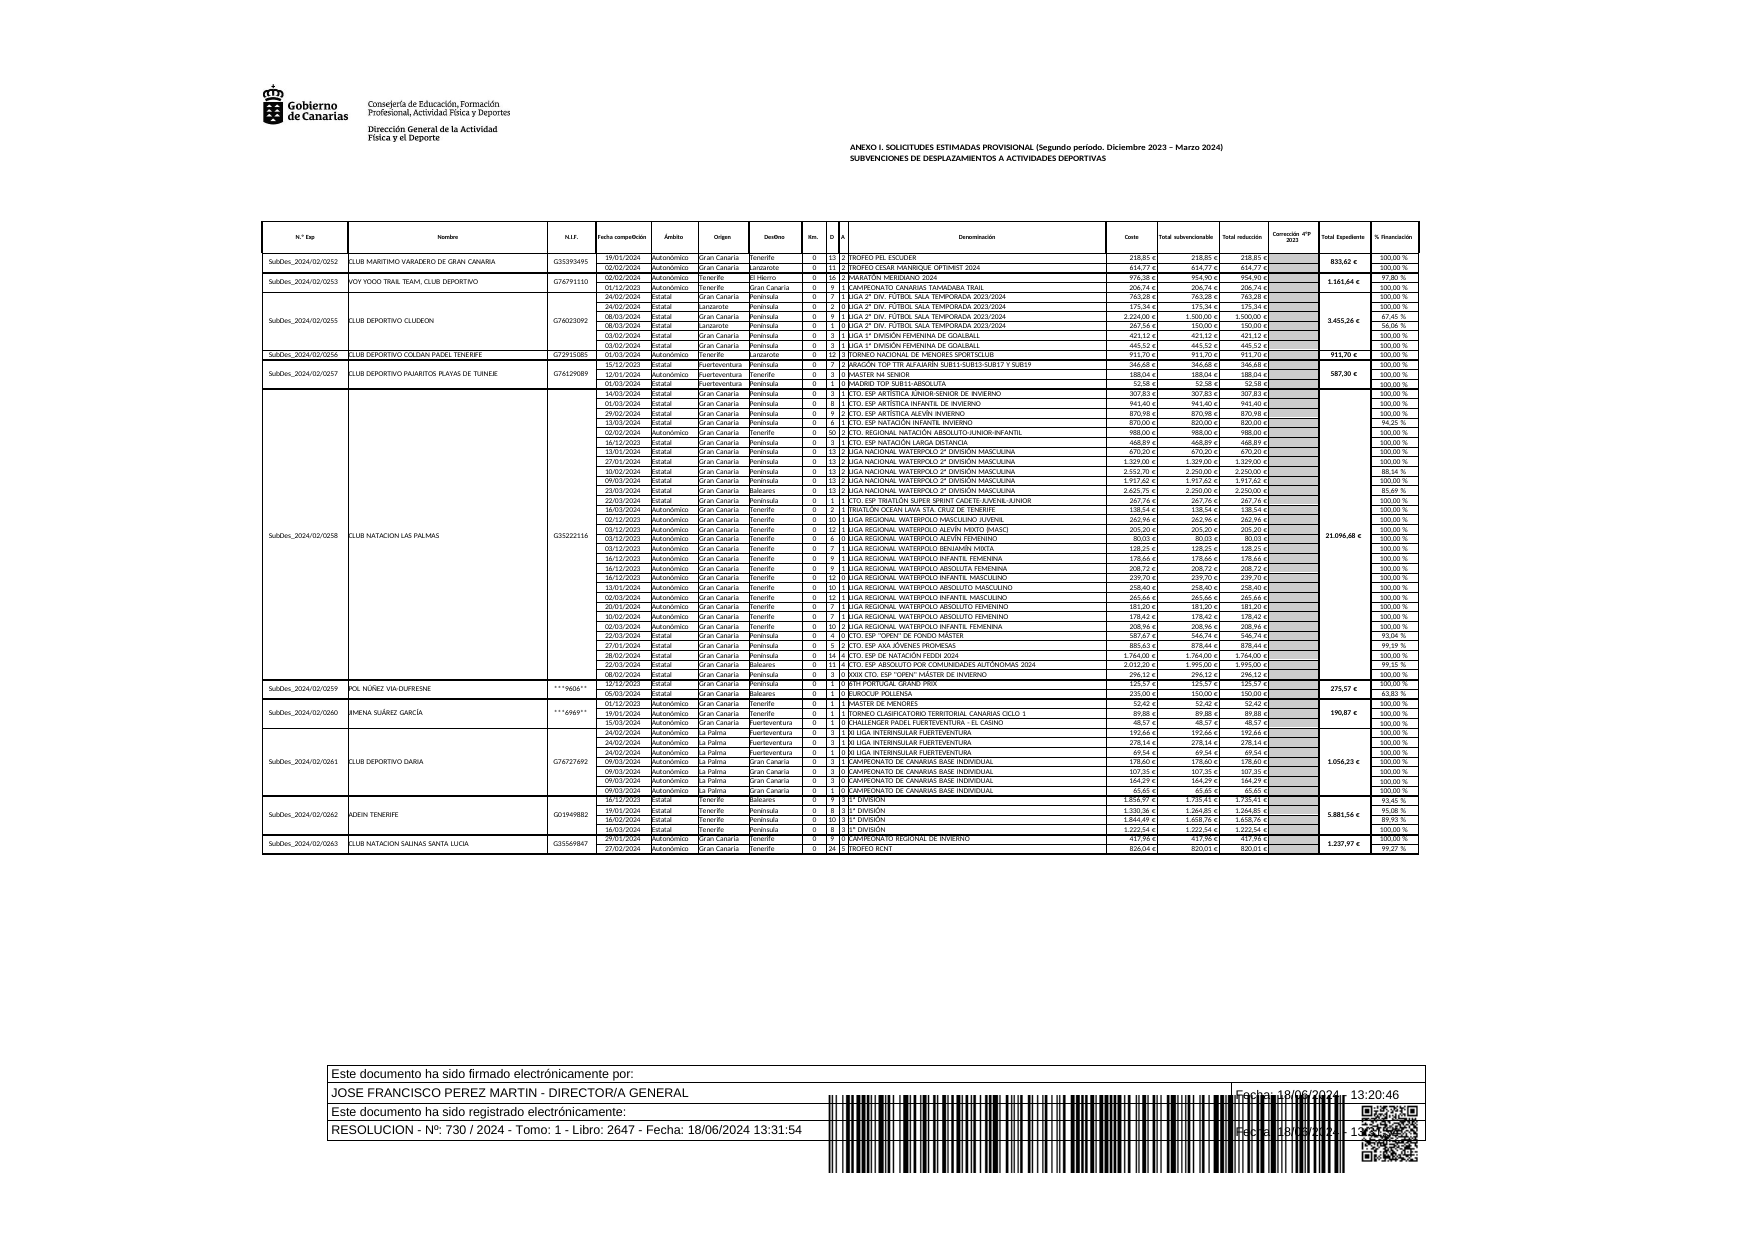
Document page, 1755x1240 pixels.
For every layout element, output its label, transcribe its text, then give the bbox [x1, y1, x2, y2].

table_cell 0 [803, 641, 826, 650]
table_cell 128,25 € [1158, 544, 1219, 553]
table_cell 0 [803, 448, 826, 456]
table_cell 48,57 € [1220, 719, 1268, 727]
table_cell 0 [840, 836, 848, 844]
table_cell CAMPEONATO DE CANARIAS BASE INDIVIDUAL [849, 787, 1106, 795]
table_cell 107,35 € [1220, 767, 1268, 776]
table_cell 763,28 € [1107, 293, 1157, 301]
table_cell 22/03/2024 [597, 496, 651, 504]
table_cell 12 [827, 593, 839, 601]
table_cell 296,12 € [1220, 670, 1268, 679]
table_cell Península [750, 303, 802, 311]
table_cell CAMPEONATO REGIONAL DE INVIERNO [849, 836, 1106, 844]
table_cell 100,00 % [1372, 719, 1418, 727]
table_cell Autonómico [652, 428, 698, 437]
table_cell 100,00 % [1372, 477, 1418, 485]
table_cell Península [750, 361, 802, 369]
table_header Fecha compeƟción [597, 222, 651, 253]
table_cell Gran Canaria [750, 283, 802, 292]
table_cell Tenerife [750, 583, 802, 592]
table_cell 3 [827, 438, 839, 446]
table_cell 265,66 € [1107, 593, 1157, 601]
table_cell Tenerife [750, 370, 802, 379]
table_cell 100,00 % [1372, 341, 1418, 349]
table_cell Autonómico [652, 574, 698, 582]
table_cell Estatal [652, 438, 698, 446]
table_cell 870,00 € [1107, 419, 1157, 427]
table_cell LIGA REGIONAL WATERPOLO INFANTIL MASCULINO [849, 574, 1106, 582]
table_cell 0 [803, 681, 826, 689]
table_cell 8 [827, 399, 839, 408]
table_cell 7 [827, 544, 839, 553]
table_cell La Palma [699, 729, 749, 737]
table_cell 1 [840, 758, 848, 766]
table_cell Tenerife [750, 535, 802, 543]
table_cell Gran Canaria [699, 254, 749, 263]
table_cell 192,66 € [1158, 729, 1219, 737]
table_cell 100,00 % [1372, 777, 1418, 786]
table_cell 09/03/2024 [597, 758, 651, 766]
table_cell 833,62 € [1320, 254, 1370, 272]
table_cell 16/02/2024 [597, 816, 651, 824]
table_cell 0 [803, 322, 826, 330]
table_cell 941,40 € [1220, 399, 1268, 408]
table_cell 870,98 € [1220, 409, 1268, 417]
table_cell Autonómico [652, 544, 698, 553]
table_cell 1 [840, 506, 848, 514]
table_cell 0 [803, 428, 826, 437]
table_cell La Palma [699, 787, 749, 795]
table_cell 99,15 % [1372, 661, 1418, 669]
table_cell EUROCUP POLLENSA [849, 690, 1106, 698]
table_cell 13/01/2024 [597, 448, 651, 456]
table_cell 9 [827, 312, 839, 321]
table_cell 24/02/2024 [597, 738, 651, 747]
table_cell Gran Canaria [699, 341, 749, 349]
table_cell 3 [827, 331, 839, 340]
table_cell 178,42 € [1220, 612, 1268, 621]
table_cell 13/03/2024 [597, 419, 651, 427]
table_cell 0 [803, 767, 826, 776]
table_cell 16/12/2023 [597, 797, 651, 805]
table_cell Autonómico [652, 274, 698, 282]
table_cell 181,20 € [1158, 603, 1219, 611]
table_cell 262,96 € [1107, 515, 1157, 524]
table_cell Autonómico [652, 748, 698, 756]
table_header Coste [1107, 222, 1157, 253]
table_cell 0 [803, 836, 826, 844]
table_cell Gran Canaria [699, 709, 749, 718]
table_cell 100,00 % [1372, 554, 1418, 563]
table_cell CHALLENGER PADEL FUERTEVENTURA - EL CASINO [849, 719, 1106, 727]
table_cell 941,40 € [1107, 399, 1157, 408]
table_cell 2 [840, 477, 848, 485]
table_cell [1269, 681, 1318, 689]
table_cell 13 [827, 477, 839, 485]
table_cell 80,03 € [1158, 535, 1219, 543]
table_cell 16/12/2023 [597, 438, 651, 446]
table_cell Gran Canaria [699, 428, 749, 437]
table_cell 178,60 € [1158, 758, 1219, 766]
table_cell 02/02/2024 [597, 274, 651, 282]
table_cell 911,70 € [1158, 351, 1219, 359]
table_cell 13 [827, 448, 839, 456]
table_cell 2 [840, 457, 848, 466]
table_cell 0 [803, 293, 826, 301]
table_cell 0 [803, 816, 826, 824]
table_cell 208,96 € [1158, 622, 1219, 631]
table_cell Gran Canaria [699, 515, 749, 524]
table_cell 262,96 € [1158, 515, 1219, 524]
table_cell 1.856,97 € [1107, 797, 1157, 805]
table_cell Estatal [652, 690, 698, 698]
table_cell 258,40 € [1107, 583, 1157, 592]
table_cell 19/01/2024 [597, 806, 651, 814]
table_cell 3 [840, 351, 848, 359]
table_cell 03/12/2023 [597, 544, 651, 553]
table_cell CAMPEONATO DE CANARIAS BASE INDIVIDUAL [849, 758, 1106, 766]
table_cell 0 [803, 438, 826, 446]
table_cell Autonómico [652, 370, 698, 379]
table_cell 1.500,00 € [1158, 312, 1219, 321]
table_cell 178,60 € [1220, 758, 1268, 766]
table_cell 346,68 € [1220, 361, 1268, 369]
table_cell 307,83 € [1220, 390, 1268, 398]
table_cell 1 [840, 554, 848, 563]
table_cell 0 [803, 564, 826, 572]
table_cell Península [750, 331, 802, 340]
table_cell Autonómico [652, 845, 698, 853]
table_cell LIGA REGIONAL WATERPOLO INFANTIL FEMENINA [849, 622, 1106, 631]
table_cell Autonómico [652, 283, 698, 292]
table_cell G76129089 [548, 361, 596, 388]
table_cell 08/03/2024 [597, 322, 651, 330]
table_cell 5.881,56 € [1320, 797, 1370, 834]
table_cell 13 [827, 486, 839, 495]
table_cell 941,40 € [1158, 399, 1219, 408]
table_cell Península [750, 419, 802, 427]
table_cell Estatal [652, 399, 698, 408]
table_cell 02/03/2024 [597, 622, 651, 631]
table_cell Autonómico [652, 525, 698, 534]
table_cell 6 [827, 419, 839, 427]
table_cell 1.658,76 € [1220, 816, 1268, 824]
table_cell 878,44 € [1220, 641, 1268, 650]
table_cell 275,57 € [1320, 681, 1370, 698]
table_cell 208,96 € [1107, 622, 1157, 631]
table_cell Estatal [652, 361, 698, 369]
table_cell 16/12/2023 [597, 564, 651, 572]
table_cell LIGA NACIONAL WATERPOLO 2ª DIVISIÓN MASCULINA [849, 457, 1106, 466]
table_cell [1269, 283, 1318, 292]
table_cell 100,00 % [1372, 709, 1418, 718]
table_cell LIGA NACIONAL WATERPOLO 2ª DIVISIÓN MASCULINA [849, 486, 1106, 495]
table_cell [1269, 787, 1318, 795]
table_cell 28/02/2024 [597, 651, 651, 659]
table_cell Península [750, 681, 802, 689]
table_cell 1 [827, 787, 839, 795]
table_cell 52,58 € [1220, 380, 1268, 388]
table_cell CTO. ESP "OPEN" DE FONDO MÁSTER [849, 632, 1106, 640]
table_cell 417,96 € [1107, 836, 1157, 844]
table_cell 52,58 € [1158, 380, 1219, 388]
table_cell LIGA NACIONAL WATERPOLO 2ª DIVISIÓN MASCULINA [849, 477, 1106, 485]
table_header Corrección 4ºP 2023 [1269, 222, 1318, 253]
table_cell 3 [827, 670, 839, 679]
table_cell La Palma [699, 748, 749, 756]
table_cell 100,00 % [1372, 758, 1418, 766]
table_cell [1269, 777, 1318, 786]
table_cell 100,00 % [1372, 351, 1418, 359]
table_cell 346,68 € [1107, 361, 1157, 369]
table_cell 1.658,76 € [1158, 816, 1219, 824]
table_cell SubDes_2024/02/0259 [263, 681, 348, 698]
table_cell 235,00 € [1107, 690, 1157, 698]
table_cell Autonómico [652, 515, 698, 524]
table_cell Fuerteventura [750, 719, 802, 727]
table_cell 164,29 € [1107, 777, 1157, 786]
table_cell [1269, 496, 1318, 504]
table_cell Tenerife [699, 806, 749, 814]
table_cell 2.224,00 € [1107, 312, 1157, 321]
table_cell Autonómico [652, 603, 698, 611]
table_cell LIGA REGIONAL WATERPOLO ALEVÍN MIXTO (MASC) [849, 525, 1106, 534]
table_cell 0 [840, 787, 848, 795]
table_cell 24/02/2024 [597, 303, 651, 311]
table_cell 1 [840, 399, 848, 408]
table_cell Estatal [652, 341, 698, 349]
table_cell Fuerteventura [699, 370, 749, 379]
table_cell 670,20 € [1158, 448, 1219, 456]
table_cell 100,00 % [1372, 700, 1418, 708]
table_cell 99,27 % [1372, 845, 1418, 853]
table_cell Península [750, 651, 802, 659]
table_cell Gran Canaria [699, 506, 749, 514]
table_cell 417,96 € [1220, 836, 1268, 844]
table_cell 1.329,00 € [1107, 457, 1157, 466]
table_cell Tenerife [750, 593, 802, 601]
table_cell Gran Canaria [699, 845, 749, 853]
table_cell 01/03/2024 [597, 399, 651, 408]
table_cell LIGA REGIONAL WATERPOLO ALEVÍN FEMENINO [849, 535, 1106, 543]
table_cell LIGA NACIONAL WATERPOLO 2ª DIVISIÓN MASCULINA [849, 467, 1106, 476]
table_cell 100,00 % [1372, 729, 1418, 737]
table_cell 954,90 € [1220, 274, 1268, 282]
table_cell Gran Canaria [699, 690, 749, 698]
table_cell 2 [840, 409, 848, 417]
table_cell [1269, 603, 1318, 611]
table_cell 1 [827, 709, 839, 718]
table_cell Autonómico [652, 729, 698, 737]
table_cell 50 [827, 428, 839, 437]
table_cell 258,40 € [1158, 583, 1219, 592]
table_cell G76791110 [548, 274, 596, 292]
table_cell RESOLUCION - Nº: 730 / 2024 - Tomo: 1 - Libro: 2647 - Fecha: 18/06/2024 13:31:54 [328, 1121, 828, 1140]
table_cell 2 [840, 622, 848, 631]
table_cell 100,00 % [1372, 283, 1418, 292]
table_cell 100,00 % [1372, 681, 1418, 689]
table_cell 27/01/2024 [597, 641, 651, 650]
table_cell TORNEO NACIONAL DE MENORES SPORTSCLUB [849, 351, 1106, 359]
table_cell 954,90 € [1158, 274, 1219, 282]
table_cell 0 [803, 738, 826, 747]
table_cell 09/03/2024 [597, 477, 651, 485]
table_cell 2 [840, 428, 848, 437]
table_cell LIGA REGIONAL WATERPOLO INFANTIL FEMENINA [849, 554, 1106, 563]
table_cell 99,19 % [1372, 641, 1418, 650]
table_cell Lanzarote [750, 264, 802, 272]
table_cell 296,12 € [1158, 670, 1219, 679]
table_cell 0 [840, 303, 848, 311]
table_cell 1.735,41 € [1158, 797, 1219, 805]
table_cell 0 [840, 719, 848, 727]
table_cell 3 [840, 806, 848, 814]
table_cell [1269, 748, 1318, 756]
table_cell CTO. ESP NATACIÓN LARGA DISTANCIA [849, 438, 1106, 446]
table_cell 1.764,00 € [1107, 651, 1157, 659]
table_header Nombre [349, 222, 547, 253]
table_cell 7 [827, 612, 839, 621]
table_cell Gran Canaria [699, 681, 749, 689]
table_cell 0 [803, 719, 826, 727]
table_cell 208,72 € [1107, 564, 1157, 572]
table_cell 0 [803, 419, 826, 427]
table_cell [1269, 293, 1318, 301]
table_cell Península [750, 825, 802, 834]
table_header Este documento ha sido firmado electrónicamente por: [328, 1066, 1425, 1082]
table_cell Tenerife [750, 612, 802, 621]
table_cell Baleares [750, 486, 802, 495]
table_cell MADRID TOP SUB11-ABSOLUTA [849, 380, 1106, 388]
table_cell [1269, 312, 1318, 321]
table_cell [1269, 409, 1318, 417]
table_cell 0 [803, 283, 826, 292]
table_cell 93,45 % [1372, 797, 1418, 805]
table_cell TORNEO CLASIFICATORIO TERRITORIAL CANARIAS CICLO 1 [849, 709, 1106, 718]
table_cell [1269, 816, 1318, 824]
table_cell LIGA 1ª DIVISIÓN FEMENINA DE GOALBALL [849, 331, 1106, 340]
table_cell 19/01/2024 [597, 254, 651, 263]
table_cell 3 [827, 758, 839, 766]
table_cell 546,74 € [1220, 632, 1268, 640]
table_cell LIGA 2º DIV. FÚTBOL SALA TEMPORADA 2023/2024 [849, 303, 1106, 311]
table_cell 6 [827, 535, 839, 543]
table_cell 208,96 € [1220, 622, 1268, 631]
table_cell Gran Canaria [699, 651, 749, 659]
table_cell 2.625,75 € [1107, 486, 1157, 495]
table_cell La Palma [699, 767, 749, 776]
table_cell LIGA REGIONAL WATERPOLO MASCULINO JUVENIL [849, 515, 1106, 524]
table_cell [1269, 554, 1318, 563]
table_cell Península [750, 409, 802, 417]
table_cell 03/12/2023 [597, 535, 651, 543]
table_cell 15/03/2024 [597, 719, 651, 727]
table_cell 2 [827, 303, 839, 311]
table_cell [1269, 274, 1318, 282]
table_cell 1 [840, 564, 848, 572]
table_cell 1 [827, 322, 839, 330]
table_cell 125,57 € [1220, 681, 1268, 689]
table_cell 0 [803, 399, 826, 408]
table_cell 5 [827, 641, 839, 650]
table_cell 1º DIVISIÓN [849, 825, 1106, 834]
table_cell 69,54 € [1158, 748, 1219, 756]
table_cell 988,00 € [1107, 428, 1157, 437]
table_cell [1269, 632, 1318, 640]
table_cell 1.764,00 € [1220, 651, 1268, 659]
table_cell 1 [840, 544, 848, 553]
table_cell [1269, 467, 1318, 476]
table_cell 0 [840, 681, 848, 689]
table_cell 1 [840, 583, 848, 592]
table_cell 445,52 € [1220, 341, 1268, 349]
table_cell 0 [840, 380, 848, 388]
table_cell 128,25 € [1220, 544, 1268, 553]
table_cell La Palma [699, 738, 749, 747]
table_cell 05/03/2024 [597, 690, 651, 698]
table_cell 0 [803, 603, 826, 611]
table_cell 16/12/2023 [597, 574, 651, 582]
table_cell 15/12/2023 [597, 361, 651, 369]
table_cell Estatal [652, 670, 698, 679]
table_cell 208,72 € [1158, 564, 1219, 572]
table_cell 307,83 € [1158, 390, 1219, 398]
table_cell 3 [840, 797, 848, 805]
table_cell 0 [803, 806, 826, 814]
table_cell Gran Canaria [699, 554, 749, 563]
table_cell [1269, 535, 1318, 543]
table_cell 125,57 € [1107, 681, 1157, 689]
table_cell 100,00 % [1372, 428, 1418, 437]
table_cell 1.329,00 € [1158, 457, 1219, 466]
table_cell 587,67 € [1107, 632, 1157, 640]
table_cell 0 [803, 331, 826, 340]
table_cell 0 [803, 361, 826, 369]
table_cell 0 [803, 622, 826, 631]
table_cell 988,00 € [1158, 428, 1219, 437]
table_cell CLUB NATACION SALINAS SANTA LUCIA [349, 836, 547, 853]
table_cell 445,52 € [1158, 341, 1219, 349]
table_cell 1 [840, 709, 848, 718]
table_cell 1 [840, 738, 848, 747]
table_cell ADEIN TENERIFE [349, 797, 547, 834]
table_cell Autonómico [652, 622, 698, 631]
table_cell 80,03 € [1220, 535, 1268, 543]
table_header DesƟno [750, 222, 801, 253]
table_cell 0 [803, 457, 826, 466]
table_cell 670,20 € [1220, 448, 1268, 456]
table_cell Lanzarote [699, 303, 749, 311]
table_cell 0 [803, 341, 826, 349]
table_cell 56,06 % [1372, 322, 1418, 330]
table_cell 0 [840, 767, 848, 776]
table_cell Península [750, 448, 802, 456]
table_cell 100,00 % [1372, 390, 1418, 398]
table_cell 1.844,49 € [1107, 816, 1157, 824]
table_cell Gran Canaria [699, 603, 749, 611]
table_cell 0 [840, 574, 848, 582]
table_cell Península [750, 632, 802, 640]
table_cell 421,12 € [1107, 331, 1157, 340]
table_cell 0 [840, 370, 848, 379]
table_cell 178,42 € [1107, 612, 1157, 621]
table_cell 2 [840, 264, 848, 272]
table_cell [1269, 709, 1318, 718]
table_cell 100,00 % [1372, 836, 1418, 844]
table_cell 265,66 € [1220, 593, 1268, 601]
table_cell 9 [827, 283, 839, 292]
table_cell Gran Canaria [699, 264, 749, 272]
table_cell VOY YOOO TRAIL TEAM, CLUB DEPORTIVO [349, 274, 547, 292]
table_cell G72915085 [548, 351, 596, 359]
table_cell 16 [827, 274, 839, 282]
table_cell 85,69 % [1372, 486, 1418, 495]
table_cell 820,01 € [1220, 845, 1268, 853]
table_cell Autonómico [652, 612, 698, 621]
table_cell 911,70 € [1220, 351, 1268, 359]
table_cell Tenerife [750, 622, 802, 631]
table_cell LIGA REGIONAL WATERPOLO ABSOLUTO FEMENINO [849, 603, 1106, 611]
table_cell 614,77 € [1220, 264, 1268, 272]
table_cell 1 [827, 690, 839, 698]
table_cell Estatal [652, 331, 698, 340]
table_cell 93,04 % [1372, 632, 1418, 640]
table_cell 1ª DIVISIÓN [849, 816, 1106, 824]
table_cell Gran Canaria [699, 496, 749, 504]
table_cell 0 [840, 670, 848, 679]
table_cell 89,93 % [1372, 816, 1418, 824]
table_cell 205,20 € [1158, 525, 1219, 534]
table_cell 1.917,62 € [1220, 477, 1268, 485]
table_cell 3 [827, 341, 839, 349]
table_cell 614,77 € [1158, 264, 1219, 272]
table_cell XI LIGA INTERINSULAR FUERTEVENTURA [849, 729, 1106, 737]
table_cell TROFEO PEL ESCUDER [849, 254, 1106, 263]
table_cell Gran Canaria [699, 564, 749, 572]
table_cell 278,14 € [1158, 738, 1219, 747]
table_cell 2.250,00 € [1158, 486, 1219, 495]
table_cell Gran Canaria [699, 477, 749, 485]
table_cell 1.264,85 € [1220, 806, 1268, 814]
table_cell SubDes_2024/02/0260 [263, 700, 348, 727]
table_cell 12 [827, 351, 839, 359]
table_cell 10 [827, 816, 839, 824]
table_cell 100,00 % [1372, 515, 1418, 524]
table_cell Lanzarote [750, 351, 802, 359]
table_cell CTO. ESP DE NATACIÓN FEDDI 2024 [849, 651, 1106, 659]
table_cell JOSE FRANCISCO PEREZ MARTIN - DIRECTOR/A GENERAL [328, 1083, 1231, 1103]
table_cell 1.995,00 € [1158, 661, 1219, 669]
table_cell CLUB DEPORTIVO CLUDEON [349, 293, 547, 349]
table_cell 421,12 € [1158, 331, 1219, 340]
table_cell TROFEO RCNT [849, 845, 1106, 853]
table_cell CAMPEONATO DE CANARIAS BASE INDIVIDUAL [849, 777, 1106, 786]
table_cell [1269, 593, 1318, 601]
table_cell 587,30 € [1320, 361, 1370, 388]
table_cell [1269, 428, 1318, 437]
table_cell 188,04 € [1107, 370, 1157, 379]
table_cell 178,60 € [1107, 758, 1157, 766]
table_cell 100,00 % [1372, 525, 1418, 534]
table_cell Estatal [652, 816, 698, 824]
table_cell 820,00 € [1158, 419, 1219, 427]
table_cell MASTER N4 SENIOR [849, 370, 1106, 379]
table_cell 9 [827, 836, 839, 844]
table_cell 2 [840, 254, 848, 263]
table_cell 267,56 € [1107, 322, 1157, 330]
table_cell 10 [827, 515, 839, 524]
table_cell 100,00 % [1372, 303, 1418, 311]
table_cell 1 [840, 593, 848, 601]
table_cell SubDes_2024/02/0252 [263, 254, 348, 272]
table_cell 0 [803, 254, 826, 263]
table_cell 1.329,00 € [1220, 457, 1268, 466]
table_cell 1.161,64 € [1320, 274, 1370, 292]
table_cell 100,00 % [1372, 825, 1418, 834]
table_cell Tenerife [750, 428, 802, 437]
table_cell Tenerife [750, 574, 802, 582]
table_cell 267,76 € [1107, 496, 1157, 504]
table_cell Tenerife [750, 506, 802, 514]
table_cell 100,00 % [1372, 651, 1418, 659]
table_cell 100,00 % [1372, 564, 1418, 572]
table_cell 3 [827, 370, 839, 379]
table_cell [1269, 254, 1318, 263]
table_cell LIGA REGIONAL WATERPOLO BENJAMÍN MIXTA [849, 544, 1106, 553]
table_cell LIGA REGIONAL WATERPOLO ABSOLUTA FEMENINA [849, 564, 1106, 572]
table_cell [1269, 670, 1318, 679]
table_cell XI LIGA INTERINSULAR FUERTEVENTURA [849, 748, 1106, 756]
table_cell Estatal [652, 496, 698, 504]
table_cell 0 [803, 661, 826, 669]
table_cell 100,00 % [1372, 544, 1418, 553]
table_header Ámbito [652, 222, 698, 253]
table_cell Baleares [750, 797, 802, 805]
table_cell 0 [803, 264, 826, 272]
table_cell 178,42 € [1158, 612, 1219, 621]
table_cell 09/03/2024 [597, 787, 651, 795]
table_cell SubDes_2024/02/0263 [263, 836, 348, 853]
table_cell 296,12 € [1107, 670, 1157, 679]
table_cell 988,00 € [1220, 428, 1268, 437]
table_cell Tenerife [699, 816, 749, 824]
table_cell TROFEO CESAR MANRIQUE OPTIMIST 2024 [849, 264, 1106, 272]
table_cell 192,66 € [1107, 729, 1157, 737]
table_cell 52,42 € [1158, 700, 1219, 708]
table_cell Tenerife [699, 283, 749, 292]
table_cell 8 [827, 825, 839, 834]
table_cell 12/12/2023 [597, 681, 651, 689]
table_cell 5 [840, 845, 848, 853]
table_cell 1 [840, 341, 848, 349]
table_cell 0 [840, 322, 848, 330]
table_cell MASTER DE MENORES [849, 700, 1106, 708]
table_cell [1269, 612, 1318, 621]
table_cell Gran Canaria [699, 574, 749, 582]
table_cell 2 [840, 448, 848, 456]
table_cell 100,00 % [1372, 448, 1418, 456]
table_cell 1.330,36 € [1107, 806, 1157, 814]
table_cell 1 [840, 419, 848, 427]
table_cell 417,96 € [1158, 836, 1219, 844]
table_cell 0 [803, 535, 826, 543]
table_cell Gran Canaria [750, 758, 802, 766]
table_cell Baleares [750, 690, 802, 698]
table_cell POL NÚÑEZ VIA-DUFRESNE [349, 681, 547, 698]
table_cell [1269, 797, 1318, 805]
table_cell 1.237,97 € [1320, 836, 1370, 853]
table_cell 48,57 € [1158, 719, 1219, 727]
table_cell La Palma [699, 758, 749, 766]
table_cell Autonómico [652, 836, 698, 844]
table_cell Autonómico [652, 593, 698, 601]
table_cell Estatal [652, 477, 698, 485]
table_header Total subvencionable [1158, 222, 1219, 253]
table_cell 0 [803, 748, 826, 756]
table_cell 3 [827, 738, 839, 747]
table_cell [1269, 525, 1318, 534]
table_cell 100,00 % [1372, 670, 1418, 679]
table_cell SubDes_2024/02/0262 [263, 797, 348, 834]
table_cell 1.222,54 € [1158, 825, 1219, 834]
table_cell Estatal [652, 457, 698, 466]
table_cell 826,04 € [1107, 845, 1157, 853]
table_cell 8 [827, 806, 839, 814]
table_cell 52,58 € [1107, 380, 1157, 388]
table_cell 0 [803, 729, 826, 737]
table_cell LIGA REGIONAL WATERPOLO INFANTIL MASCULINO [849, 593, 1106, 601]
table_cell 88,14 % [1372, 467, 1418, 476]
table_cell Tenerife [750, 700, 802, 708]
table_cell Tenerife [750, 525, 802, 534]
table_cell 02/02/2024 [597, 428, 651, 437]
table_cell 181,20 € [1220, 603, 1268, 611]
table_cell Tenerife [750, 515, 802, 524]
table_cell SubDes_2024/02/0253 [263, 274, 348, 292]
table_cell 1 [827, 496, 839, 504]
table_cell 175,34 € [1220, 303, 1268, 311]
table_cell 1 [840, 283, 848, 292]
table_cell Gran Canaria [699, 535, 749, 543]
table_cell 01/12/2023 [597, 700, 651, 708]
table_cell 16/12/2023 [597, 554, 651, 563]
table_cell 0 [803, 351, 826, 359]
table_cell 10 [827, 583, 839, 592]
table_cell 0 [803, 825, 826, 834]
table_cell 89,88 € [1220, 709, 1268, 718]
table_header N.I.F. [548, 222, 595, 253]
table_cell Lanzarote [699, 322, 749, 330]
table_cell 763,28 € [1220, 293, 1268, 301]
table_cell 1 [840, 603, 848, 611]
table_cell 100,00 % [1372, 612, 1418, 621]
table_cell 976,38 € [1107, 274, 1157, 282]
table_cell [1269, 690, 1318, 698]
table_cell 278,14 € [1107, 738, 1157, 747]
table_cell 100,00 % [1372, 574, 1418, 582]
table_cell 100,00 % [1372, 380, 1418, 388]
table_cell 2 [840, 486, 848, 495]
table_cell 02/12/2023 [597, 515, 651, 524]
table_cell 100,00 % [1372, 361, 1418, 369]
table_cell Estatal [652, 380, 698, 388]
table_cell Gran Canaria [699, 719, 749, 727]
table_cell 1 [827, 748, 839, 756]
table_cell 08/02/2024 [597, 670, 651, 679]
table_cell 13 [827, 254, 839, 263]
table_cell Fuerteventura [699, 380, 749, 388]
table_cell 546,74 € [1158, 632, 1219, 640]
table_cell 09/03/2024 [597, 767, 651, 776]
table_cell Gran Canaria [699, 632, 749, 640]
table_cell 12 [827, 574, 839, 582]
table_cell ***6969** [548, 700, 596, 727]
table_cell 107,35 € [1107, 767, 1157, 776]
table_cell 100,00 % [1372, 331, 1418, 340]
table_cell Península [750, 399, 802, 408]
table_cell 03/02/2024 [597, 341, 651, 349]
table_cell 0 [803, 506, 826, 514]
table_cell 80,03 € [1107, 535, 1157, 543]
table_cell Fecha: 18/06/2024 - 13:20:46 [1232, 1083, 1425, 1103]
table_cell 1.056,23 € [1320, 729, 1370, 795]
table_cell Autonómico [652, 787, 698, 795]
table_cell 262,96 € [1220, 515, 1268, 524]
table_cell 3 [827, 390, 839, 398]
table_header % Financiación [1372, 222, 1418, 253]
table_cell [1269, 341, 1318, 349]
table_cell 3 [827, 729, 839, 737]
table_cell Fuerteventura [750, 729, 802, 737]
table_cell 1 [840, 438, 848, 446]
table_cell 1.264,85 € [1158, 806, 1219, 814]
table_cell Baleares [750, 661, 802, 669]
table_cell G01949882 [548, 797, 596, 834]
table_cell Península [750, 467, 802, 476]
table_cell [1269, 506, 1318, 514]
table_cell 178,66 € [1107, 554, 1157, 563]
table_cell Península [750, 641, 802, 650]
table_cell 0 [803, 390, 826, 398]
table_cell 14 [827, 651, 839, 659]
table_cell 0 [803, 700, 826, 708]
table_cell SubDes_2024/02/0261 [263, 729, 348, 795]
table_cell 52,42 € [1107, 700, 1157, 708]
table_cell 150,00 € [1158, 690, 1219, 698]
table_cell Fuerteventura [699, 361, 749, 369]
table_cell G35222116 [548, 390, 596, 679]
table_cell Península [750, 322, 802, 330]
table_cell 89,88 € [1158, 709, 1219, 718]
table_cell Estatal [652, 303, 698, 311]
table_cell Península [750, 312, 802, 321]
table_cell Gran Canaria [699, 399, 749, 408]
table_cell 1 [827, 700, 839, 708]
table_cell 0 [803, 593, 826, 601]
table_cell Península [750, 293, 802, 301]
table_cell 1.735,41 € [1220, 797, 1268, 805]
table_cell [1269, 767, 1318, 776]
table_cell 138,54 € [1158, 506, 1219, 514]
table_cell CTO. ESP ARTÍSTICA INFANTIL DE INVIERNO [849, 399, 1106, 408]
table_cell LIGA NACIONAL WATERPOLO 2ª DIVISIÓN MASCULINA [849, 448, 1106, 456]
table_cell Tenerife [750, 845, 802, 853]
table_cell 1.995,00 € [1220, 661, 1268, 669]
table_cell Autonómico [652, 264, 698, 272]
table_cell La Palma [699, 777, 749, 786]
table_cell ARAGÓN TOP TTR ALFAJARÍN SUB11-SUB13-SUB17 Y SUB19 [849, 361, 1106, 369]
table_cell 4 [827, 632, 839, 640]
table_cell Estatal [652, 448, 698, 456]
table_cell Tenerife [750, 544, 802, 553]
table_cell 0 [803, 303, 826, 311]
table_cell 468,89 € [1158, 438, 1219, 446]
table_cell 1 [840, 496, 848, 504]
table_cell [1269, 836, 1318, 844]
table_cell 1 [840, 293, 848, 301]
table_cell 0 [803, 274, 826, 282]
table_cell Fuerteventura [750, 748, 802, 756]
table_cell [1269, 622, 1318, 631]
table_cell TRIATLÓN OCEAN LAVA STA. CRUZ DE TENERIFE [849, 506, 1106, 514]
table_cell 218,85 € [1158, 254, 1219, 263]
table_cell 24/02/2024 [597, 748, 651, 756]
table_cell Gran Canaria [699, 593, 749, 601]
table_cell 0 [803, 312, 826, 321]
table_cell 2.552,70 € [1107, 467, 1157, 476]
table_cell CTO. ESP ARTÍSTICA ALEVÍN INVIERNO [849, 409, 1106, 417]
table_cell Gran Canaria [699, 544, 749, 553]
table_cell 100,00 % [1372, 293, 1418, 301]
table_cell 0 [803, 496, 826, 504]
table_cell 11 [827, 264, 839, 272]
table_cell 100,00 % [1372, 438, 1418, 446]
table_cell 9 [827, 554, 839, 563]
table_cell 0 [803, 477, 826, 485]
table_cell 100,00 % [1372, 409, 1418, 417]
table_cell 0 [803, 574, 826, 582]
table_cell Península [750, 341, 802, 349]
table_cell 267,76 € [1220, 496, 1268, 504]
table_cell [1269, 361, 1318, 369]
table_cell 03/02/2024 [597, 331, 651, 340]
table_cell 100,00 % [1372, 264, 1418, 272]
table_cell CLUB DEPORTIVO DARIA [349, 729, 547, 795]
table_cell 468,89 € [1220, 438, 1268, 446]
table_cell 67,45 % [1372, 312, 1418, 321]
table_cell 1.222,54 € [1107, 825, 1157, 834]
table_cell 14/03/2024 [597, 390, 651, 398]
table_cell Tenerife [750, 254, 802, 263]
table_cell 190,87 € [1320, 700, 1370, 727]
table_cell Autonómico [652, 564, 698, 572]
table_cell Estatal [652, 681, 698, 689]
table_cell 03/12/2023 [597, 525, 651, 534]
table_cell 100,00 % [1372, 748, 1418, 756]
table_cell 22/03/2024 [597, 632, 651, 640]
table_cell 09/03/2024 [597, 777, 651, 786]
table_cell G76023092 [548, 293, 596, 349]
table_cell 24 [827, 845, 839, 853]
table_cell 0 [803, 758, 826, 766]
table_cell Estatal [652, 651, 698, 659]
table_cell 52,42 € [1220, 700, 1268, 708]
table_cell 205,20 € [1220, 525, 1268, 534]
table_cell CTO. ESP TRIATLÓN SUPER SPRINT CADETE-JUVENIL-JUNIOR [849, 496, 1106, 504]
table_cell 239,70 € [1158, 574, 1219, 582]
table_cell 100,00 % [1372, 767, 1418, 776]
table_cell 181,20 € [1107, 603, 1157, 611]
table_cell Fuerteventura [750, 738, 802, 747]
table_cell Tenerife [750, 554, 802, 563]
table_header Km. [803, 222, 826, 253]
table_cell 100,00 % [1372, 535, 1418, 543]
table_cell 100,00 % [1372, 593, 1418, 601]
table_cell 02/02/2024 [597, 264, 651, 272]
table_cell 23/03/2024 [597, 486, 651, 495]
table_cell Península [750, 806, 802, 814]
table_cell 820,01 € [1158, 845, 1219, 853]
table_cell 0 [840, 748, 848, 756]
table_cell Gran Canaria [699, 331, 749, 340]
table_cell 65,65 € [1158, 787, 1219, 795]
table_cell G76727692 [548, 729, 596, 795]
table_cell 3 [840, 816, 848, 824]
table_cell [1269, 564, 1318, 572]
table_cell 29/01/2024 [597, 836, 651, 844]
table_cell 0 [803, 370, 826, 379]
table_cell Estatal [652, 390, 698, 398]
table_cell Estatal [652, 632, 698, 640]
table_cell Autonómico [652, 767, 698, 776]
table_cell 763,28 € [1158, 293, 1219, 301]
table_cell 01/03/2024 [597, 380, 651, 388]
table_cell Autonómico [652, 254, 698, 263]
table_cell Península [750, 496, 802, 504]
table_cell Península [750, 390, 802, 398]
table_cell 100,00 % [1372, 254, 1418, 263]
table_cell Autonómico [652, 738, 698, 747]
table_cell 100,00 % [1372, 370, 1418, 379]
table_cell 1 [840, 312, 848, 321]
table_cell 2.250,00 € [1220, 486, 1268, 495]
table_cell 13 [827, 457, 839, 466]
table_cell Gran Canaria [699, 448, 749, 456]
table_cell Estatal [652, 293, 698, 301]
table_cell 0 [803, 380, 826, 388]
table_cell 0 [803, 670, 826, 679]
table_cell 870,98 € [1158, 409, 1219, 417]
table_cell Tenerife [750, 603, 802, 611]
table_cell 258,40 € [1220, 583, 1268, 592]
table_cell 0 [803, 787, 826, 795]
table_cell Autonómico [652, 535, 698, 543]
table_cell Estatal [652, 806, 698, 814]
table_cell 0 [803, 632, 826, 640]
table_header Denominación [849, 222, 1105, 253]
table_cell Gran Canaria [699, 419, 749, 427]
table_cell 175,34 € [1107, 303, 1157, 311]
table_cell 1 [827, 719, 839, 727]
table_cell 2 [840, 274, 848, 282]
table_cell 100,00 % [1372, 787, 1418, 795]
table_cell 01/03/2024 [597, 351, 651, 359]
table_cell 9 [827, 409, 839, 417]
table_cell 1ª DIVISIÓN [849, 806, 1106, 814]
table_cell Gran Canaria [699, 661, 749, 669]
table_cell 192,66 € [1220, 729, 1268, 737]
table_cell 2.250,00 € [1220, 467, 1268, 476]
table_cell 10/02/2024 [597, 467, 651, 476]
table_cell Gran Canaria [699, 457, 749, 466]
table_cell 12/01/2024 [597, 370, 651, 379]
table_cell 164,29 € [1220, 777, 1268, 786]
table_cell [1269, 661, 1318, 669]
table_cell 0 [803, 525, 826, 534]
table_cell 1 [840, 390, 848, 398]
table_cell Tenerife [750, 836, 802, 844]
table_cell 1.764,00 € [1158, 651, 1219, 659]
table_cell [1269, 448, 1318, 456]
table_cell 2 [840, 641, 848, 650]
table_cell XXIX CTO. ESP "OPEN" MÁSTER DE INVIERNO [849, 670, 1106, 679]
table_cell 206,74 € [1220, 283, 1268, 292]
table_cell 178,66 € [1220, 554, 1268, 563]
table_cell [1269, 399, 1318, 408]
table_cell Este documento ha sido registrado electrónicamente: [328, 1104, 828, 1119]
table_cell 0 [803, 583, 826, 592]
table_cell Gran Canaria [699, 486, 749, 495]
table_cell 12 [827, 525, 839, 534]
table_cell 100,00 % [1372, 399, 1418, 408]
table_cell 48,57 € [1107, 719, 1157, 727]
table_cell 468,89 € [1107, 438, 1157, 446]
table_cell 0 [840, 777, 848, 786]
table_cell Tenerife [699, 825, 749, 834]
table_cell Estatal [652, 419, 698, 427]
table_cell MARATÓN MERIDIANO 2024 [849, 274, 1106, 282]
table_cell [1269, 380, 1318, 388]
table_cell 1 [840, 700, 848, 708]
table_cell Estatal [652, 322, 698, 330]
table_cell [1269, 331, 1318, 340]
table_cell [1269, 351, 1318, 359]
table_cell Península [750, 816, 802, 824]
table_cell 1 [840, 612, 848, 621]
table_cell SubDes_2024/02/0255 [263, 293, 348, 349]
table_cell 138,54 € [1107, 506, 1157, 514]
table_cell 206,74 € [1107, 283, 1157, 292]
table_cell Gran Canaria [750, 787, 802, 795]
table_cell 175,34 € [1158, 303, 1219, 311]
table_cell 445,52 € [1107, 341, 1157, 349]
table_cell 125,57 € [1158, 681, 1219, 689]
table_cell LIGA REGIONAL WATERPOLO ABSOLUTO MASCULINO [849, 583, 1106, 592]
table_cell [1269, 641, 1318, 650]
table_cell G35569847 [548, 836, 596, 853]
table_header A [840, 222, 848, 253]
table_cell 206,74 € [1158, 283, 1219, 292]
table_cell [1269, 700, 1318, 708]
table_cell 29/02/2024 [597, 409, 651, 417]
table_cell [1269, 758, 1318, 766]
table_cell [1269, 738, 1318, 747]
table_cell 0 [803, 515, 826, 524]
table_cell 21.096,68 € [1320, 390, 1370, 679]
table_cell 100,00 % [1372, 583, 1418, 592]
table_cell Península [750, 670, 802, 679]
table_cell [1269, 303, 1318, 311]
table_cell LIGA 2º DIV. FÚTBOL SALA TEMPORADA 2023/2024 [849, 312, 1106, 321]
table_cell 239,70 € [1220, 574, 1268, 582]
table_cell Estatal [652, 312, 698, 321]
table_cell 65,65 € [1107, 787, 1157, 795]
table_cell 3.455,26 € [1320, 293, 1370, 349]
table_cell Autonómico [652, 351, 698, 359]
table_cell 0 [803, 486, 826, 495]
table_cell 2.012,20 € [1107, 661, 1157, 669]
table_cell 2 [840, 467, 848, 476]
table_cell 20/01/2024 [597, 603, 651, 611]
table_cell [1269, 264, 1318, 272]
table_cell [1269, 457, 1318, 466]
table_cell LIGA 1ª DIVISIÓN FEMENINA DE GOALBALL [849, 341, 1106, 349]
table_cell 3 [827, 767, 839, 776]
table_cell 1 [827, 380, 839, 388]
table_cell 6TH PORTUGAL GRAND PRIX [849, 681, 1106, 689]
table_cell 208,72 € [1220, 564, 1268, 572]
table_cell Autonómico [652, 758, 698, 766]
table_cell SubDes_2024/02/0257 [263, 361, 348, 388]
table_cell 24/02/2024 [597, 729, 651, 737]
table_cell Península [750, 457, 802, 466]
table_cell 1 [840, 331, 848, 340]
table_cell 0 [803, 409, 826, 417]
table_cell 0 [803, 690, 826, 698]
table_cell 0 [803, 554, 826, 563]
table_cell 1.222,54 € [1220, 825, 1268, 834]
table_cell Gran Canaria [699, 467, 749, 476]
table_cell CTO. REGIONAL NATACIÓN ABSOLUTO-JUNIOR-INFANTIL [849, 428, 1106, 437]
table_cell 100,00 % [1372, 506, 1418, 514]
table_cell Tenerife [699, 274, 749, 282]
table_cell Estatal [652, 661, 698, 669]
table_cell 421,12 € [1220, 331, 1268, 340]
table_cell 1.500,00 € [1220, 312, 1268, 321]
table_cell 1.917,62 € [1107, 477, 1157, 485]
table_cell 65,65 € [1220, 787, 1268, 795]
table_cell 265,66 € [1158, 593, 1219, 601]
table_cell 02/03/2024 [597, 593, 651, 601]
table_header N.º Exp [263, 222, 347, 253]
table_cell 239,70 € [1107, 574, 1157, 582]
table_cell [1269, 845, 1318, 853]
table_cell 0 [803, 797, 826, 805]
table_cell [1269, 438, 1318, 446]
table_cell 138,54 € [1220, 506, 1268, 514]
table_cell Península [750, 477, 802, 485]
table_cell JIMENA SUÁREZ GARCÍA [349, 700, 547, 727]
table_cell 13/01/2024 [597, 583, 651, 592]
table_cell 16/03/2024 [597, 506, 651, 514]
table_cell 97,80 % [1372, 274, 1418, 282]
table_cell 0 [803, 651, 826, 659]
table_cell Autonómico [652, 709, 698, 718]
table_cell Autonómico [652, 719, 698, 727]
table_cell Gran Canaria [699, 583, 749, 592]
table_cell 100,00 % [1372, 496, 1418, 504]
table_cell Gran Canaria [750, 767, 802, 776]
table_cell 1 [827, 681, 839, 689]
table_cell 63,83 % [1372, 690, 1418, 698]
table_cell 670,20 € [1107, 448, 1157, 456]
table_cell Gran Canaria [699, 670, 749, 679]
table_cell 218,85 € [1220, 254, 1268, 263]
table_header Total reducción [1220, 222, 1268, 253]
table_cell Gran Canaria [699, 612, 749, 621]
table_cell 267,76 € [1158, 496, 1219, 504]
table_cell Estatal [652, 641, 698, 650]
table_cell CLUB DEPORTIVO PAJARITOS PLAYAS DE TUINEJE [349, 361, 547, 388]
table_cell LIGA REGIONAL WATERPOLO ABSOLUTO FEMENINO [849, 612, 1106, 621]
table_cell G35393495 [548, 254, 596, 272]
table_cell Estatal [652, 409, 698, 417]
table_cell 307,83 € [1107, 390, 1157, 398]
table_cell 9 [827, 797, 839, 805]
table_cell Gran Canaria [699, 312, 749, 321]
table_cell ***9606** [548, 681, 596, 698]
table_cell 0 [803, 845, 826, 853]
table_cell Gran Canaria [699, 525, 749, 534]
table_cell SubDes_2024/02/0256 [263, 351, 348, 359]
table_cell 16/03/2024 [597, 825, 651, 834]
table_cell 7 [827, 361, 839, 369]
table_cell 08/03/2024 [597, 312, 651, 321]
table_cell 0 [840, 535, 848, 543]
table_cell [1269, 370, 1318, 379]
table_cell 820,00 € [1220, 419, 1268, 427]
table_cell Autonómico [652, 583, 698, 592]
table_cell Gran Canaria [699, 641, 749, 650]
table_cell 0 [803, 544, 826, 553]
table_cell 2 [840, 361, 848, 369]
table_cell 1 [840, 525, 848, 534]
table_cell Gran Canaria [699, 622, 749, 631]
table_cell 150,00 € [1220, 322, 1268, 330]
table_cell 7 [827, 293, 839, 301]
table_cell 278,14 € [1220, 738, 1268, 747]
table_cell Tenerife [750, 709, 802, 718]
table_header Origen [699, 222, 748, 253]
table_cell 878,44 € [1158, 641, 1219, 650]
table_cell 128,25 € [1107, 544, 1157, 553]
table_cell 205,20 € [1107, 525, 1157, 534]
table_cell 100,00 % [1372, 738, 1418, 747]
table_cell Gran Canaria [699, 293, 749, 301]
table_cell 0 [803, 777, 826, 786]
table_cell 94,25 % [1372, 419, 1418, 427]
table_cell [1269, 825, 1318, 834]
table_cell XI LIGA INTERINSULAR FUERTEVENTURA [849, 738, 1106, 747]
table_cell 188,04 € [1220, 370, 1268, 379]
table_cell CAMPEONATO CANARIAS TAMADABA TRAIL [849, 283, 1106, 292]
table_cell 870,98 € [1107, 409, 1157, 417]
table_cell 178,66 € [1158, 554, 1219, 563]
table_cell CTO. ESP NATACIÓN INFANTIL INVIERNO [849, 419, 1106, 427]
table_cell 1 [840, 515, 848, 524]
table_cell 0 [840, 690, 848, 698]
table_cell Estatal [652, 486, 698, 495]
table_cell [1269, 583, 1318, 592]
table_cell Tenerife [750, 564, 802, 572]
table_cell 188,04 € [1158, 370, 1219, 379]
table_cell [1269, 651, 1318, 659]
table_cell Tenerife [699, 797, 749, 805]
table_cell 3 [827, 777, 839, 786]
table_cell 2 [827, 506, 839, 514]
table_cell Estatal [652, 467, 698, 476]
table_cell 10 [827, 622, 839, 631]
table_cell 27/02/2024 [597, 845, 651, 853]
table_cell Península [750, 438, 802, 446]
table_cell 89,88 € [1107, 709, 1157, 718]
table_cell [1269, 390, 1318, 398]
table_cell 9 [827, 564, 839, 572]
table_cell CTO. ESP ARTÍSTICA JÚNIOR-SENIOR DE INVIERNO [849, 390, 1106, 398]
table_cell SubDes_2024/02/0258 [263, 390, 348, 679]
table_cell 218,85 € [1107, 254, 1157, 263]
table_cell CLUB MARITIMO VARADERO DE GRAN CANARIA [349, 254, 547, 272]
table_cell 100,00 % [1372, 457, 1418, 466]
table_header Total Expediente [1320, 222, 1370, 253]
table_cell [1269, 544, 1318, 553]
table_cell LIGA 2º DIV. FÚTBOL SALA TEMPORADA 2023/2024 [849, 322, 1106, 330]
table_cell Gran Canaria [699, 409, 749, 417]
table_cell 69,54 € [1220, 748, 1268, 756]
table_cell 885,63 € [1107, 641, 1157, 650]
table_cell Gran Canaria [699, 438, 749, 446]
table_cell Gran Canaria [699, 390, 749, 398]
table_cell Tenerife [699, 351, 749, 359]
table_cell 346,68 € [1158, 361, 1219, 369]
table_cell 0 [803, 467, 826, 476]
table_header D [827, 222, 838, 253]
table_cell 1 [840, 729, 848, 737]
table_cell CLUB DEPORTIVO COLDAN PADEL TENERIFE [349, 351, 547, 359]
table_cell Gran Canaria [699, 700, 749, 708]
table_cell CTO. ESP ABSOLUTO POR COMUNIDADES AUTÓNOMAS 2024 [849, 661, 1106, 669]
table_cell CAMPEONATO DE CANARIAS BASE INDIVIDUAL [849, 767, 1106, 776]
table_cell 150,00 € [1158, 322, 1219, 330]
table_cell 7 [827, 603, 839, 611]
table_cell 1ª DIVISIÓN [849, 797, 1106, 805]
table_cell 1.917,62 € [1158, 477, 1219, 485]
table_cell 100,00 % [1372, 603, 1418, 611]
table_cell [1269, 486, 1318, 495]
table_cell Autonómico [652, 700, 698, 708]
table_cell 69,54 € [1107, 748, 1157, 756]
table_cell 4 [840, 651, 848, 659]
table_cell 911,70 € [1320, 351, 1370, 359]
table_cell 150,00 € [1220, 690, 1268, 698]
table_cell [1269, 806, 1318, 814]
table_cell 107,35 € [1158, 767, 1219, 776]
table_cell CTO. ESP AXA JÓVENES PROMESAS [849, 641, 1106, 650]
table_cell 95,08 % [1372, 806, 1418, 814]
table_cell [1269, 729, 1318, 737]
table_cell [1269, 477, 1318, 485]
table_cell Estatal [652, 797, 698, 805]
table_cell [1269, 419, 1318, 427]
table_cell 3 [840, 825, 848, 834]
table_cell LIGA 2º DIV. FÚTBOL SALA TEMPORADA 2023/2024 [849, 293, 1106, 301]
table_cell 01/12/2023 [597, 283, 651, 292]
table_cell 0 [840, 632, 848, 640]
table_cell 0 [803, 709, 826, 718]
table_cell 164,29 € [1158, 777, 1219, 786]
table_cell Autonómico [652, 506, 698, 514]
table_cell [1269, 719, 1318, 727]
table_cell CLUB NATACION LAS PALMAS [349, 390, 547, 679]
table_cell 22/03/2024 [597, 661, 651, 669]
table_cell 100,00 % [1372, 622, 1418, 631]
table_cell [1269, 322, 1318, 330]
table_cell 10/02/2024 [597, 612, 651, 621]
table_cell 24/02/2024 [597, 293, 651, 301]
table_cell 911,70 € [1107, 351, 1157, 359]
table_cell 614,77 € [1107, 264, 1157, 272]
table_cell Estatal [652, 825, 698, 834]
table_cell 4 [840, 661, 848, 669]
table_cell 11 [827, 661, 839, 669]
table_cell 19/01/2024 [597, 709, 651, 718]
table_cell Gran Canaria [699, 836, 749, 844]
table_cell [1269, 574, 1318, 582]
table_cell [1269, 515, 1318, 524]
table_cell Autonómico [652, 777, 698, 786]
table_cell 27/01/2024 [597, 457, 651, 466]
table_cell Autonómico [652, 554, 698, 563]
table_cell 2.250,00 € [1158, 467, 1219, 476]
table_cell Península [750, 380, 802, 388]
table_cell 0 [803, 612, 826, 621]
table_cell 13 [827, 467, 839, 476]
table_cell El Hierro [750, 274, 802, 282]
table_cell Gran Canaria [750, 777, 802, 786]
